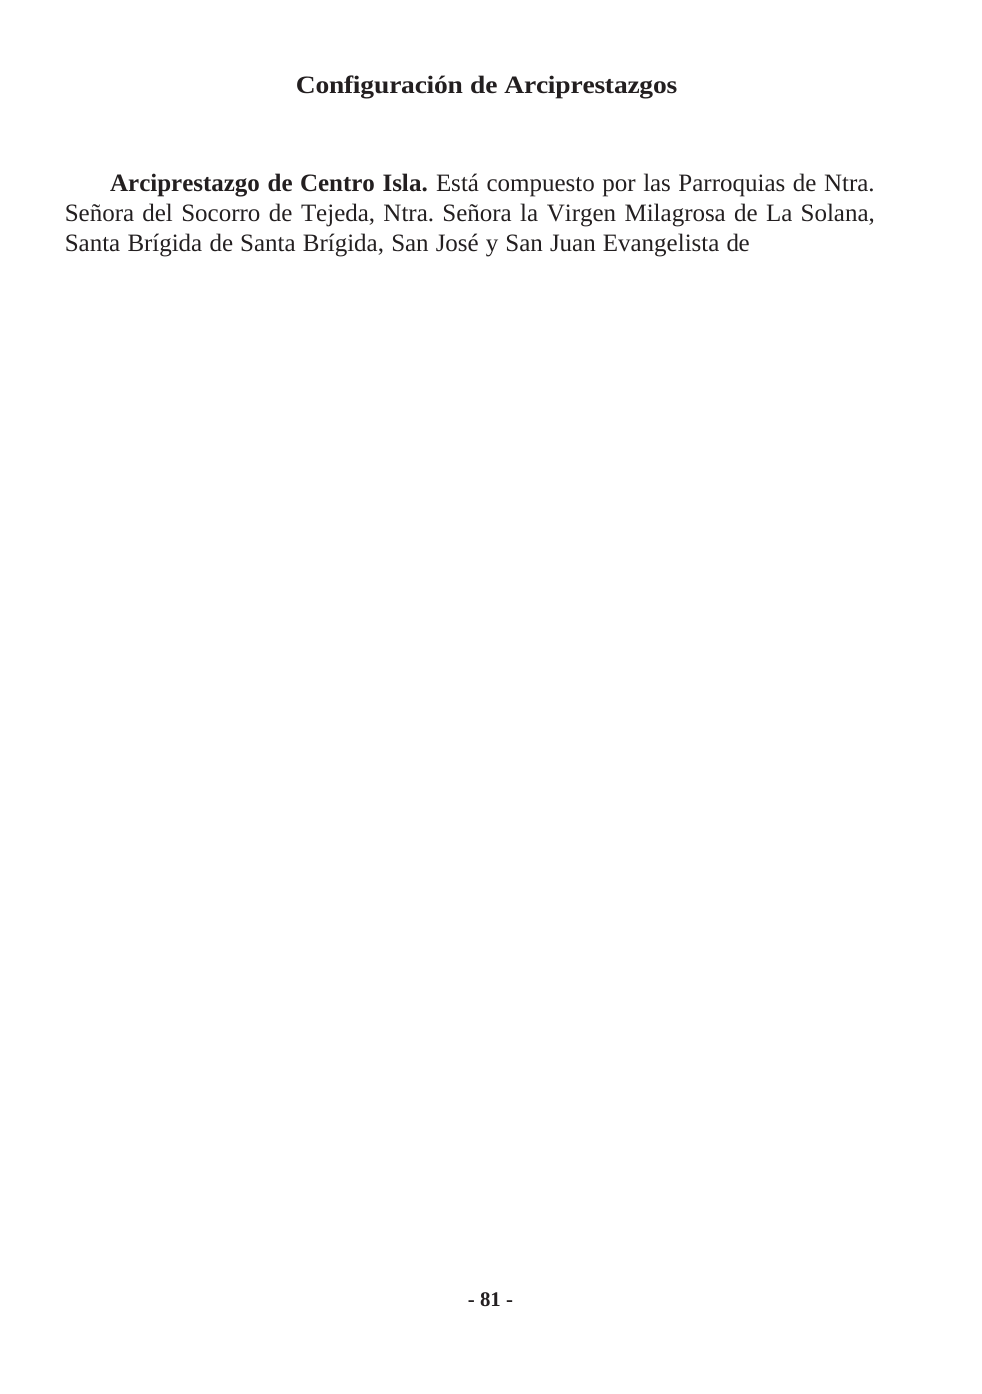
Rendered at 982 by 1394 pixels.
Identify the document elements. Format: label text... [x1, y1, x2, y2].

text Arciprestazgo de Centro Isla. Está compuesto por las Parroquias de Ntra. Señora del Socorro de Tejeda, Ntra. Señora la Virgen Milagrosa de La Solana, Santa Brígida de Santa Brígida, San José y San Juan Evangelista de [64, 168, 875, 256]
